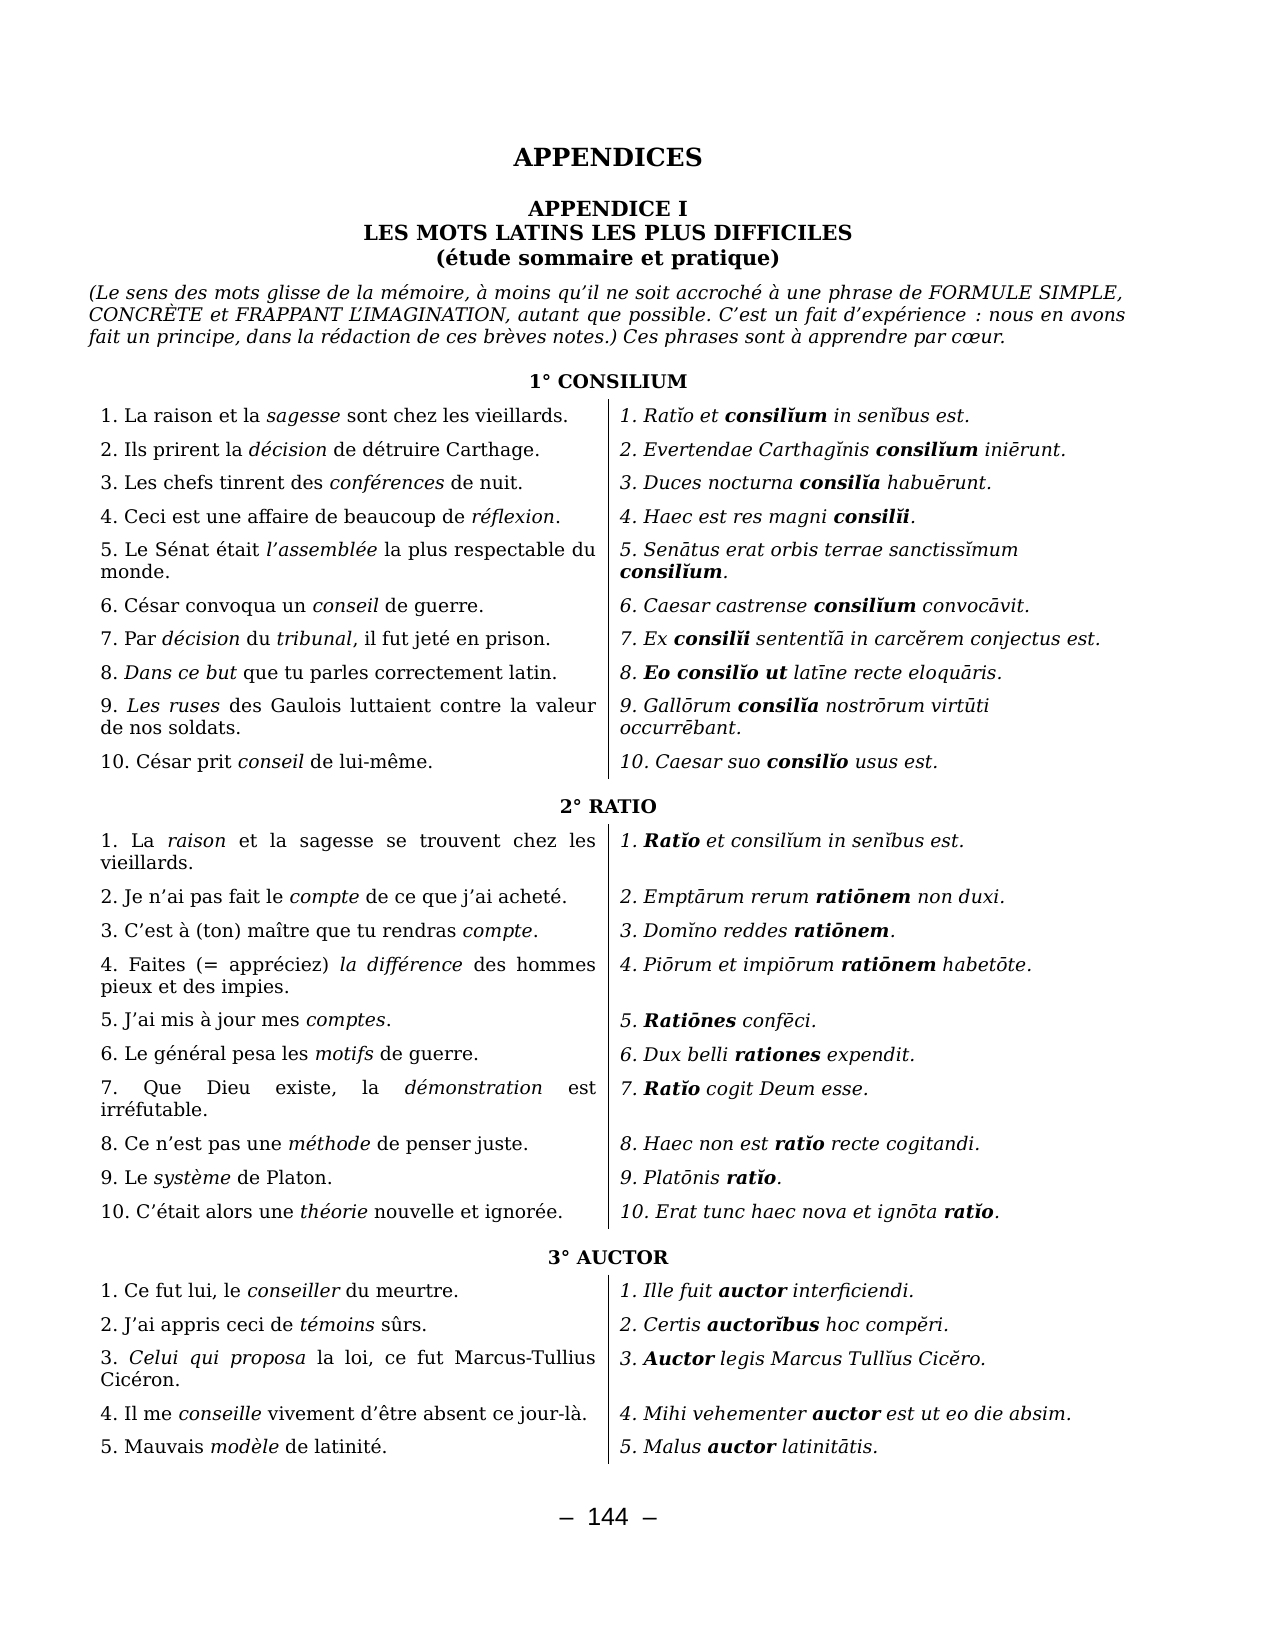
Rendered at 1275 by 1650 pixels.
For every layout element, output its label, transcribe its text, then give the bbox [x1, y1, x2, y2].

table_cell 5. Senātus erat orbis terrae sanctissĭmum consilĭum. [609, 534, 1127, 589]
table_cell 2. Certis auctorĭbus hoc compĕri. [609, 1308, 1127, 1342]
table_cell 9. Le système de Platon. [89, 1161, 608, 1195]
table_header 1. Ratĭo et consilĭum in senĭbus est. [609, 824, 1127, 880]
table_cell 10. César prit conseil de lui-même. [89, 745, 608, 778]
table_cell 10. Erat tunc haec nova et ignōta ratĭo. [609, 1195, 1127, 1229]
text APPENDICE I LES MOTS LATINS LES PLUS DIFFICILES (étude sommaire et pratique) [88, 197, 1127, 270]
table_cell 8. Eo consilĭo ut latīne recte eloquāris. [609, 656, 1127, 689]
text (Le sens des mots glisse de la mémoire, à moins qu’il ne soit accroché à une phrase de FORMULE SIMPLE, CONCRÈTE et FRAPPANT L’IMAGINATION, autant que possible. C’est un fait d’expérience : nous en avons fait un principe, dans la rédaction de ces brèves notes.) Ces phrases sont à apprendre par cœur. [88, 282, 1127, 348]
table_cell 3. C’est à (ton) maître que tu rendras compte. [89, 914, 608, 948]
table_cell 5. Ratiōnes confēci. [609, 1004, 1127, 1037]
table_cell 7. Que Dieu existe, la démonstration est irréfutable. [89, 1071, 608, 1127]
table_cell 9. Les ruses des Gaulois luttaient contre la valeur de nos soldats. [89, 690, 608, 745]
table_cell 3. Domĭno reddes ratiōnem. [609, 914, 1127, 948]
table_cell 8. Ce n’est pas une méthode de penser juste. [89, 1127, 608, 1161]
table_cell 5. Malus auctor latinitātis. [609, 1430, 1127, 1464]
table_cell 4. Piōrum et impiōrum ratiōnem habetōte. [609, 948, 1127, 1003]
table_header 1. Ratĭo et consilĭum in senĭbus est. [609, 399, 1127, 433]
table_cell 8. Haec non est ratĭo recte cogitandi. [609, 1127, 1127, 1161]
table_cell 10. C’était alors une théorie nouvelle et ignorée. [89, 1195, 608, 1229]
table_cell 3. Celui qui proposa la loi, ce fut Marcus-Tullius Cicéron. [89, 1342, 608, 1397]
table_cell 3. Auctor legis Marcus Tullĭus Cicĕro. [609, 1342, 1127, 1397]
table_cell 9. Gallōrum consilĭa nostrōrum virtūti occurrēbant. [609, 690, 1127, 745]
table_cell 5. J’ai mis à jour mes comptes. [89, 1004, 608, 1037]
table_cell 6. César convoqua un conseil de guerre. [89, 589, 608, 622]
table_header 1. La raison et la sagesse sont chez les vieillards. [89, 399, 608, 433]
table_cell 10. Caesar suo consilĭo usus est. [609, 745, 1127, 778]
table_cell 4. Ceci est une affaire de beaucoup de réflexion. [89, 500, 608, 533]
table_cell 2. J’ai appris ceci de témoins sûrs. [89, 1308, 608, 1342]
table_cell 2. Evertendae Carthagĭnis consilĭum iniērunt. [609, 433, 1127, 466]
subtitle APPENDICES [88, 143, 1127, 172]
table_cell 2. Ils prirent la décision de détruire Carthage. [89, 433, 608, 466]
table_cell 4. Haec est res magni consilĭi. [609, 500, 1127, 533]
table_cell 2. Emptārum rerum ratiōnem non duxi. [609, 880, 1127, 914]
table_cell 5. Le Sénat était l’assemblée la plus respectable du monde. [89, 534, 608, 589]
table_cell 8. Dans ce but que tu parles correctement latin. [89, 656, 608, 689]
table_cell 4. Il me conseille vivement d’être absent ce jour-là. [89, 1397, 608, 1430]
table_cell 4. Faites (= appréciez) la différence des hommes pieux et des impies. [89, 948, 608, 1003]
table_header 1. La raison et la sagesse se trouvent chez les vieillards. [89, 824, 608, 880]
table_cell 6. Caesar castrense consilĭum convocāvit. [609, 589, 1127, 622]
table_cell 6. Dux belli rationes expendit. [609, 1038, 1127, 1071]
table_cell 9. Platōnis ratĭo. [609, 1161, 1127, 1195]
table_cell 4. Mihi vehementer auctor est ut eo die absim. [609, 1397, 1127, 1430]
table_cell 7. Ratĭo cogit Deum esse. [609, 1071, 1127, 1127]
table_cell 2. Je n’ai pas fait le compte de ce que j’ai acheté. [89, 880, 608, 914]
table_header 1. Ce fut lui, le conseiller du meurtre. [89, 1275, 608, 1308]
table_cell 6. Le général pesa les motifs de guerre. [89, 1038, 608, 1071]
table_cell 7. Par décision du tribunal, il fut jeté en prison. [89, 623, 608, 656]
text 2° RATIO [88, 796, 1127, 818]
text 3° AUCTOR [88, 1247, 1127, 1269]
table_cell 3. Duces nocturna consilĭa habuērunt. [609, 466, 1127, 500]
text 1° CONSILIUM [88, 371, 1127, 393]
table_cell 5. Mauvais modèle de latinité. [89, 1430, 608, 1464]
table_cell 3. Les chefs tinrent des conférences de nuit. [89, 466, 608, 500]
table_header 1. Ille fuit auctor interficiendi. [609, 1275, 1127, 1308]
table_cell 7. Ex consilĭi sententĭā in carcĕrem conjectus est. [609, 623, 1127, 656]
